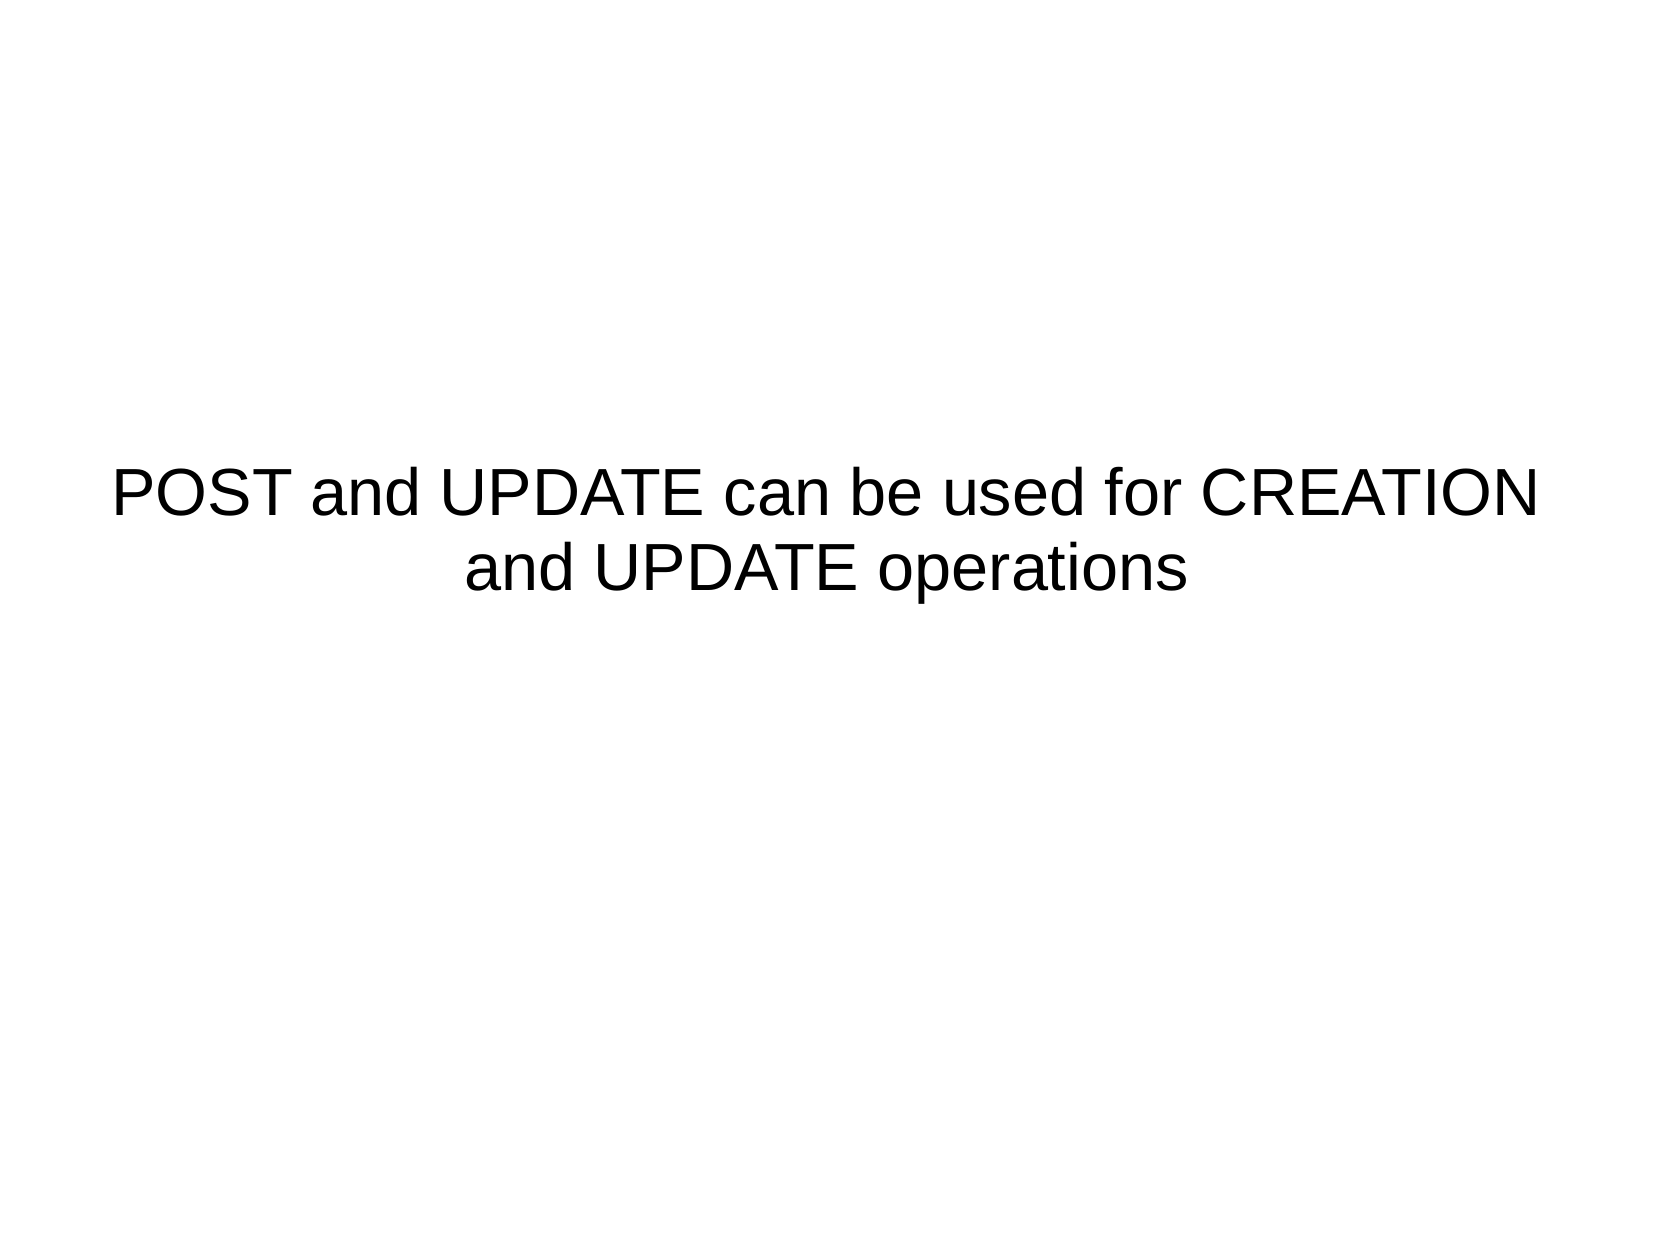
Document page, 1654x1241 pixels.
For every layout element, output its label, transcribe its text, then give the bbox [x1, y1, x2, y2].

subtitle POST and UPDATE can be used for CREATION and UPDATE operations [82, 49, 1571, 1010]
